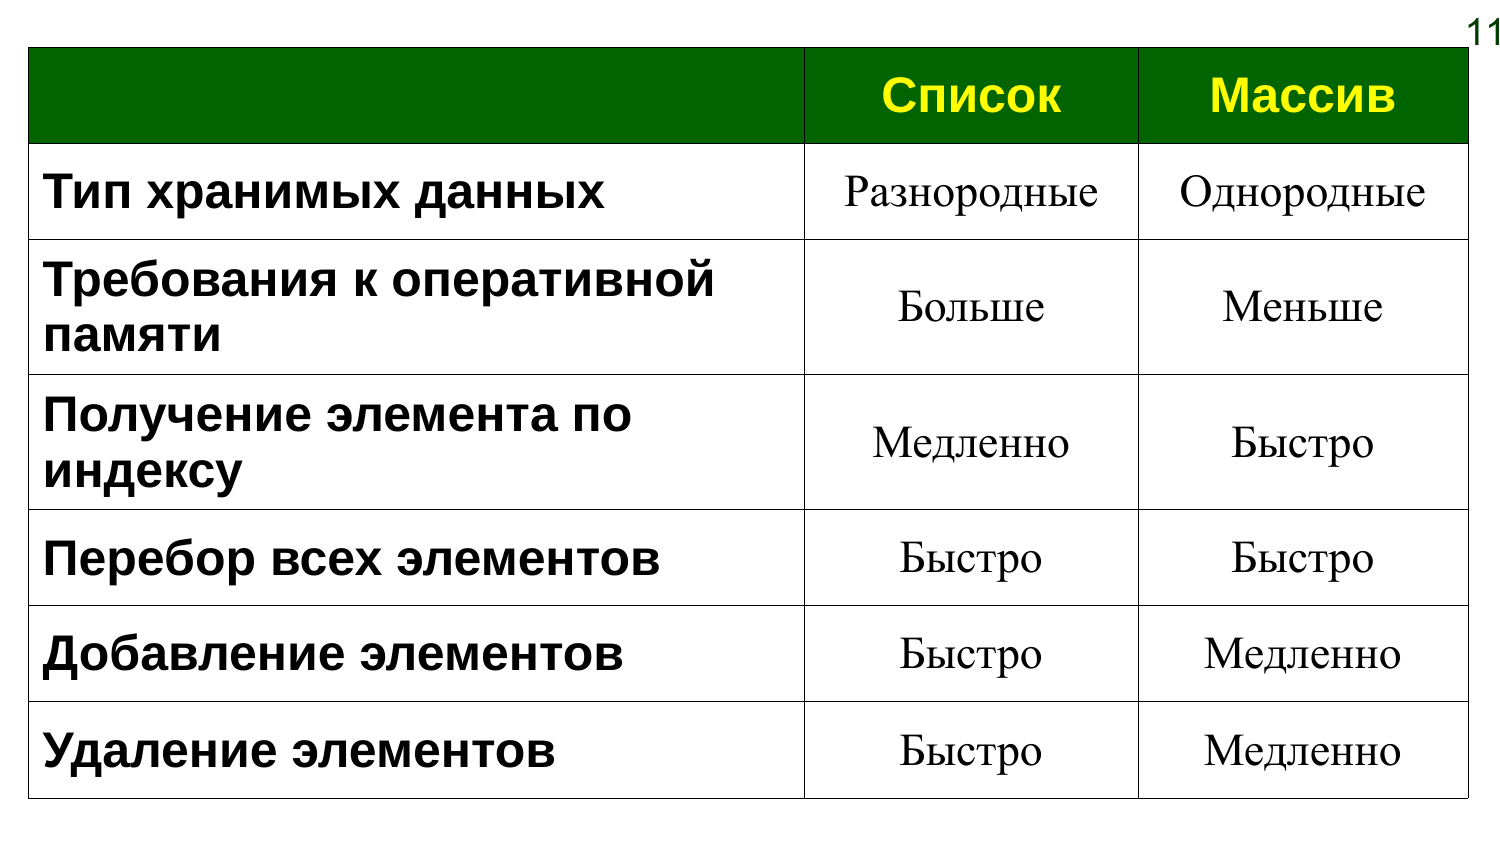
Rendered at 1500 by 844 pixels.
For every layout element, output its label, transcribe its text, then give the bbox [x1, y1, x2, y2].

table_cell Однородные [1139, 144, 1468, 239]
table_cell Разнородные [805, 144, 1138, 239]
table_cell Медленно [1139, 702, 1468, 798]
table_header Список [805, 48, 1138, 143]
table_cell Меньше [1139, 240, 1468, 374]
table_cell Быстро [1139, 510, 1468, 605]
table_cell Добавление элементов [29, 606, 804, 701]
table_cell Быстро [805, 510, 1138, 605]
table_cell Перебор всех элементов [29, 510, 804, 605]
table_header Массив [1139, 48, 1468, 143]
table_cell Медленно [805, 375, 1138, 509]
table_cell Быстро [805, 606, 1138, 701]
table_cell Быстро [805, 702, 1138, 798]
table_header [29, 48, 804, 143]
table_cell Медленно [1139, 606, 1468, 701]
table_cell Тип хранимых данных [29, 144, 804, 239]
table_cell Получение элемента по индексу [29, 375, 804, 509]
table_cell Удаление элементов [29, 702, 804, 798]
table_cell Больше [805, 240, 1138, 374]
table_cell Требования к оперативной памяти [29, 240, 804, 374]
table_cell Быстро [1139, 375, 1468, 509]
